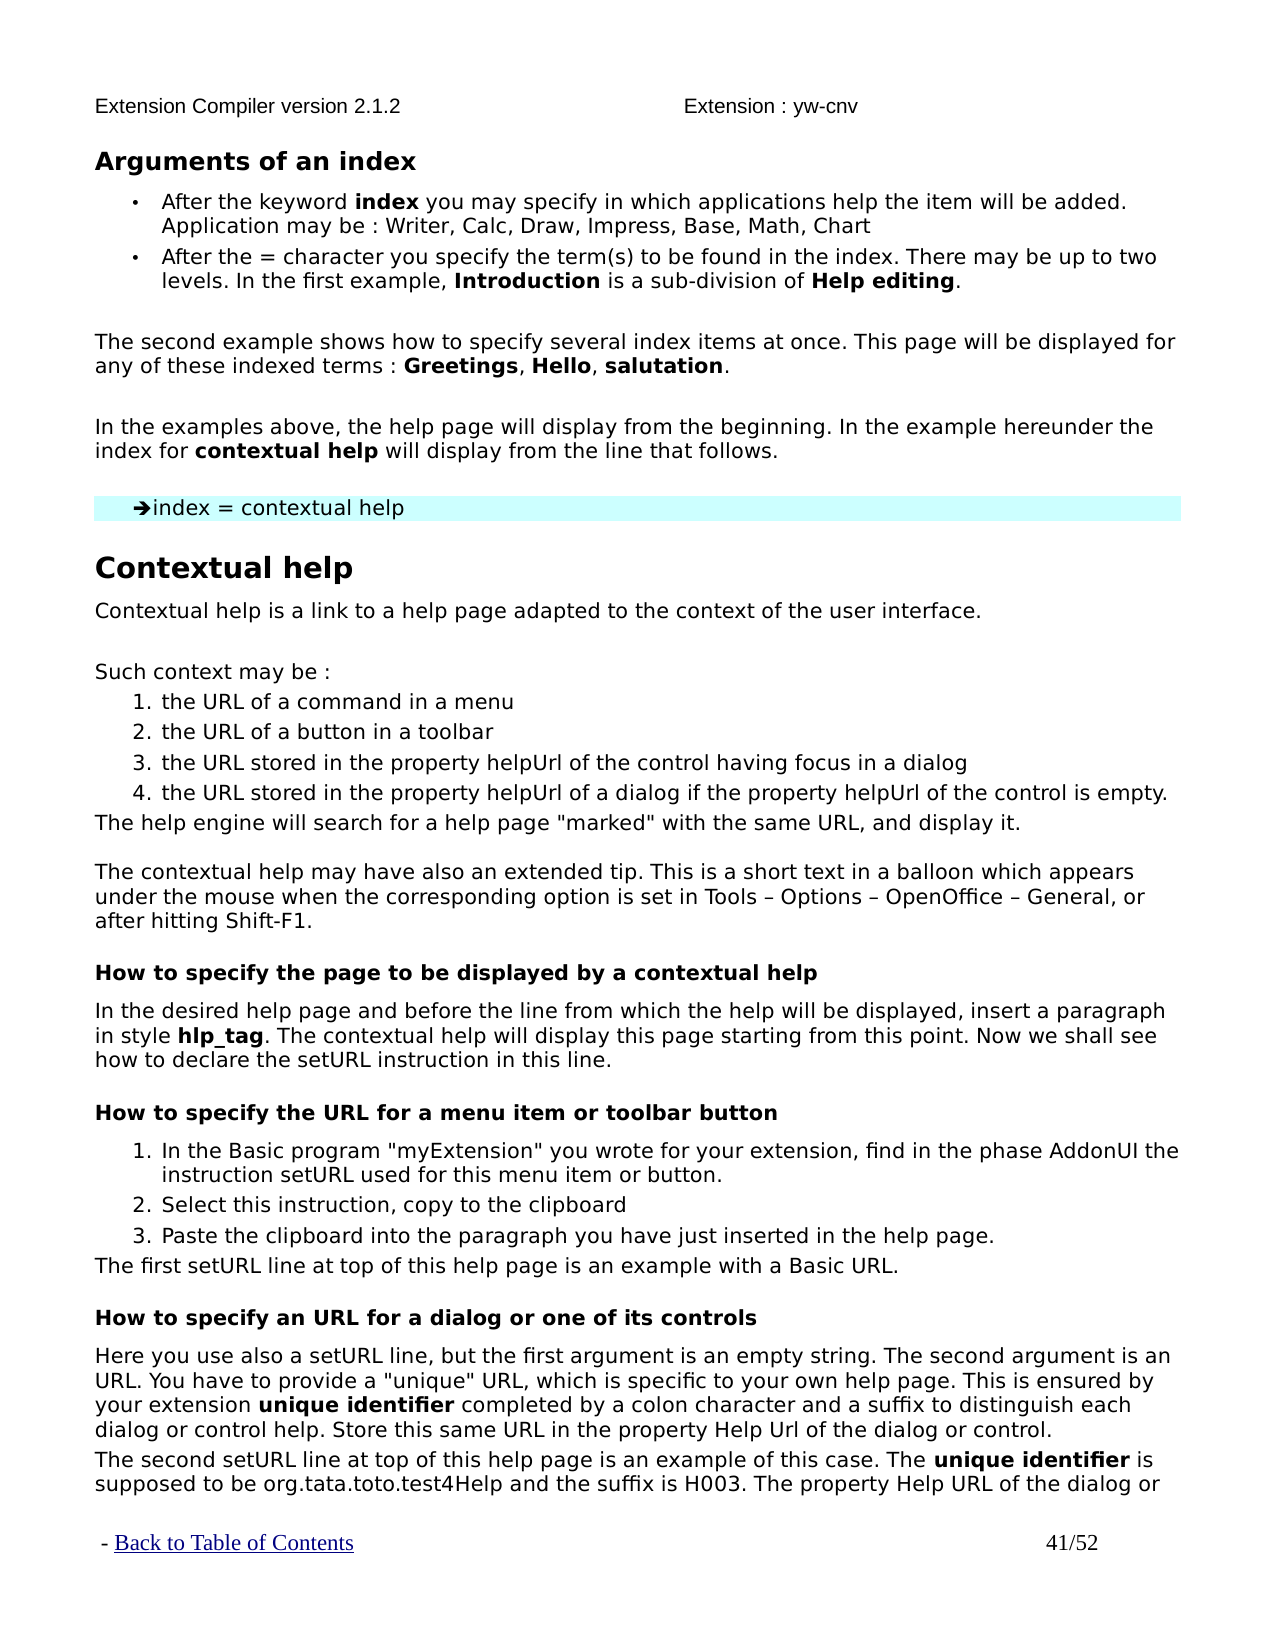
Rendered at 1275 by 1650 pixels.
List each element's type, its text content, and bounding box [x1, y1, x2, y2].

list the URL of a button in a toolbar [132, 720, 1181, 745]
list the URL stored in the property helpUrl of the control having focus in a dialog [132, 751, 1181, 775]
text The second setURL line at top of this help page is an example of this case. The unique identifier is supposed to be org.tata.toto.test4Help and the suffix is H003. The property Help URL of the dialog or [94, 1448, 1181, 1497]
text Here you use also a setURL line, but the first argument is an empty string. The second argument is an URL. You have to provide a "unique" URL, which is specific to your own help page. This is ensured by your extension unique identifier completed by a colon character and a suffix to distinguish each dialog or control help. Store this same URL in the property Help Url of the dialog or control. [94, 1344, 1181, 1442]
text How to specify the page to be displayed by a contextual help [94, 961, 1181, 986]
text How to specify the URL for a menu item or toolbar button [94, 1101, 1181, 1125]
list After the keyword index you may specify in which applications help the item will be added. Application may be : Writer, Calc, Draw, Impress, Base, Math, Chart [132, 190, 1181, 239]
text Such context may be : [94, 660, 1181, 684]
text Arguments of an index [94, 147, 1181, 176]
list After the = character you specify the term(s) to be found in the index. There may be up to two levels. In the first example, Introduction is a sub-division of Help editing. [132, 245, 1181, 294]
text Contextual help [94, 552, 1181, 586]
list Paste the clipboard into the paragraph you have just inserted in the help page. [132, 1224, 1181, 1248]
text The first setURL line at top of this help page is an example with a Basic URL. [94, 1254, 1181, 1278]
text How to specify an URL for a dialog or one of its controls [94, 1306, 1181, 1331]
list the URL stored in the property helpUrl of a dialog if the property helpUrl of the control is empty. [132, 781, 1181, 805]
text In the desired help page and before the line from which the help will be displayed, insert a paragraph in style hlp_tag. The contextual help will display this page starting from this point. Now we shall see how to declare the setURL instruction in this line. [94, 999, 1181, 1073]
text The help engine will search for a help page "marked" with the same URL, and display it. The contextual help may have also an extended tip. This is a short text in a balloon which appears under the mouse when the corresponding option is set in Tools – Options – OpenOffice – General, or after hitting Shift-F1. [94, 811, 1181, 934]
list the URL of a command in a menu [132, 690, 1181, 714]
text In the examples above, the help page will display from the beginning. In the example hereunder the index for contextual help will display from the line that follows. [94, 415, 1181, 464]
list In the Basic program "myExtension" you wrote for your extension, find in the phase AddonUI the instruction setURL used for this menu item or button. [132, 1138, 1181, 1187]
list Select this instruction, copy to the clipboard [132, 1193, 1181, 1218]
text The second example shows how to specify several index items at once. This page will be displayed for any of these indexed terms : Greetings, Hello, salutation. [94, 330, 1181, 379]
text Contextual help is a link to a help page adapted to the context of the user interface. [94, 599, 1181, 623]
list index = contextual help [94, 496, 1181, 521]
